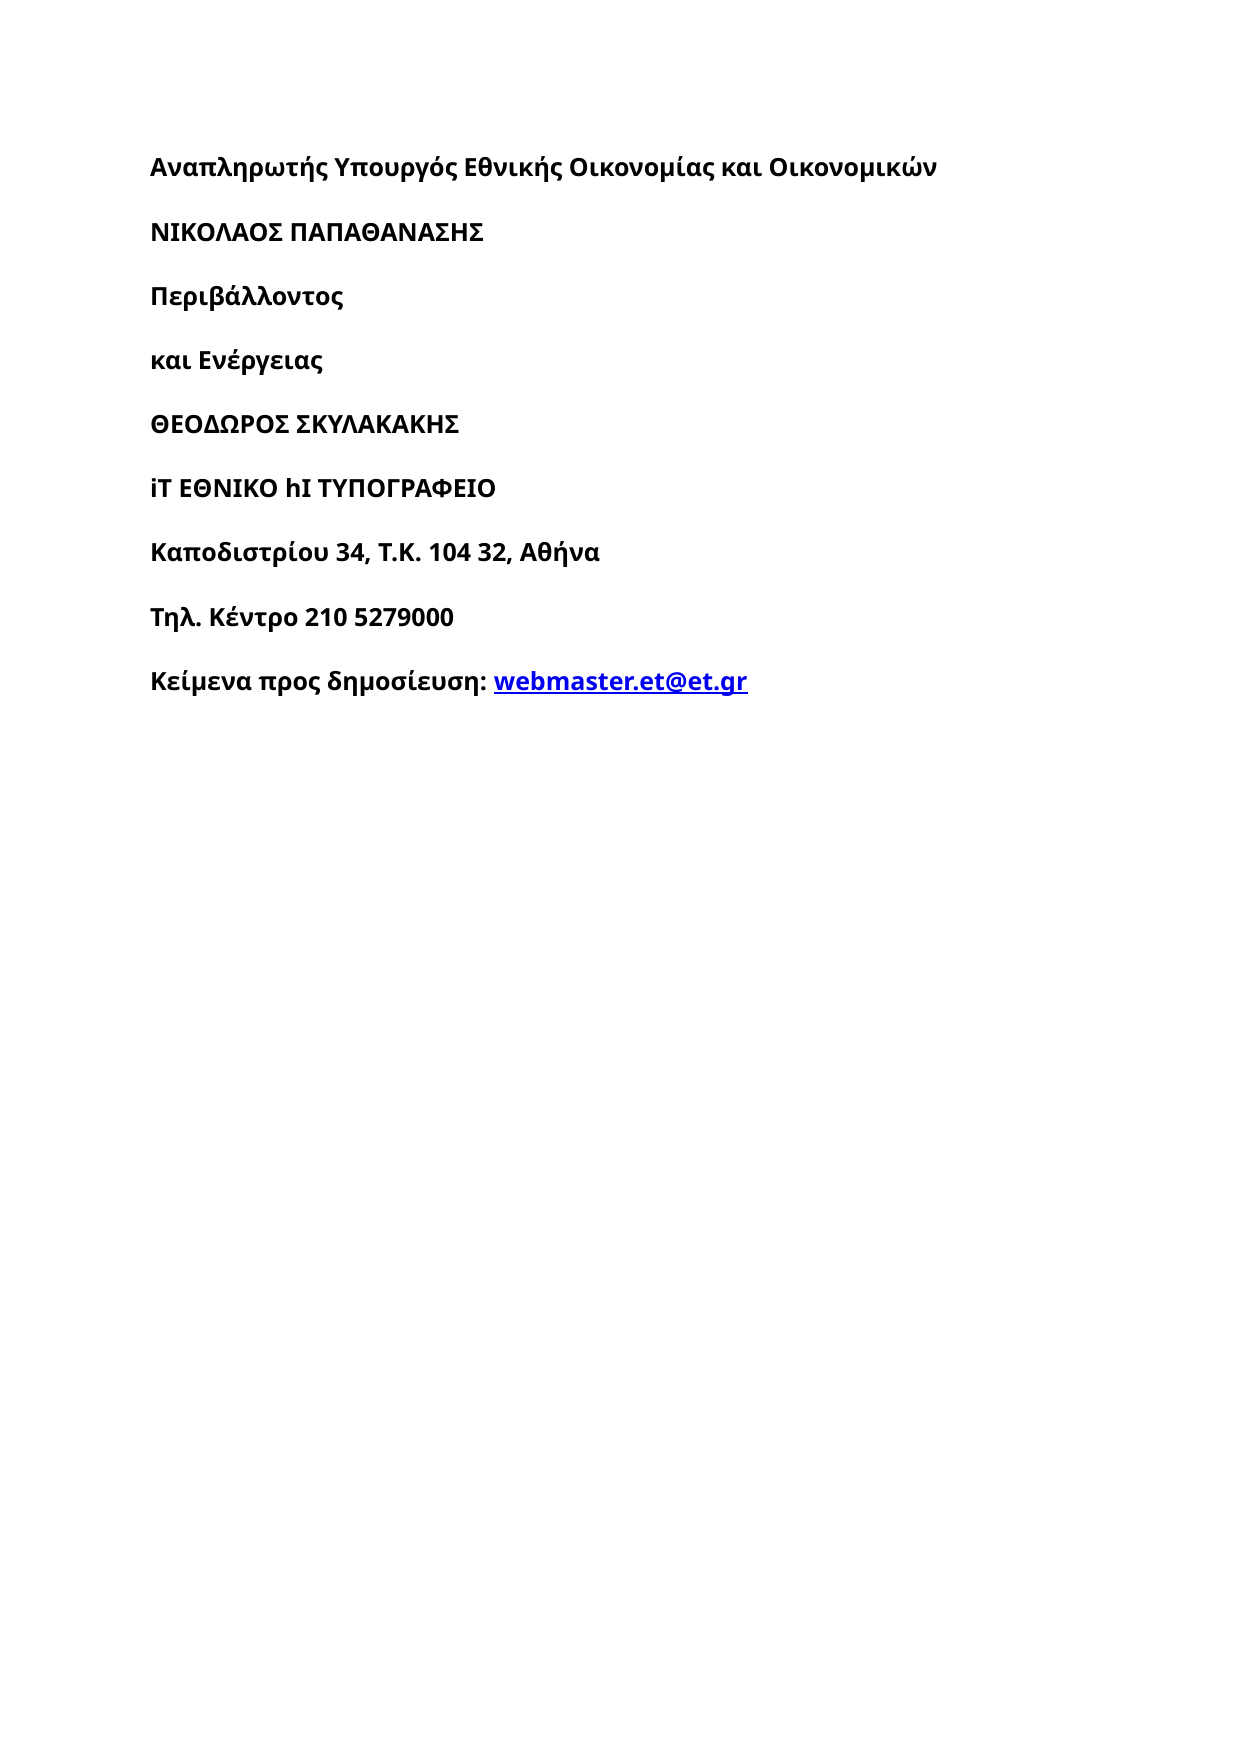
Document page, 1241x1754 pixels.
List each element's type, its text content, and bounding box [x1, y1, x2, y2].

text Κείμενα προς δημοσίευση: webmaster.et@et.gr [150, 663, 1090, 697]
text Περιβάλλοντος [150, 278, 1090, 312]
text ΘΕΟΔΩΡΟΣ ΣΚΥΛΑΚΑΚΗΣ [150, 407, 1090, 441]
text Τηλ. Κέντρο 210 5279000 [150, 599, 1090, 633]
text ΝΙΚΟΛΑΟΣ ΠΑΠΑΘΑΝΑΣΗΣ [150, 214, 1090, 248]
text και Ενέργειας [150, 342, 1090, 377]
text iT ΕΘΝΙΚΟ hI ΤΥΠΟΓΡΑΦΕΙΟ [150, 471, 1090, 505]
text Καποδιστρίου 34, Τ.Κ. 104 32, Αθήνα [150, 535, 1090, 569]
text Αναπληρωτής Υπουργός Εθνικής Οικονομίας και Οικονομικών [150, 150, 1090, 184]
